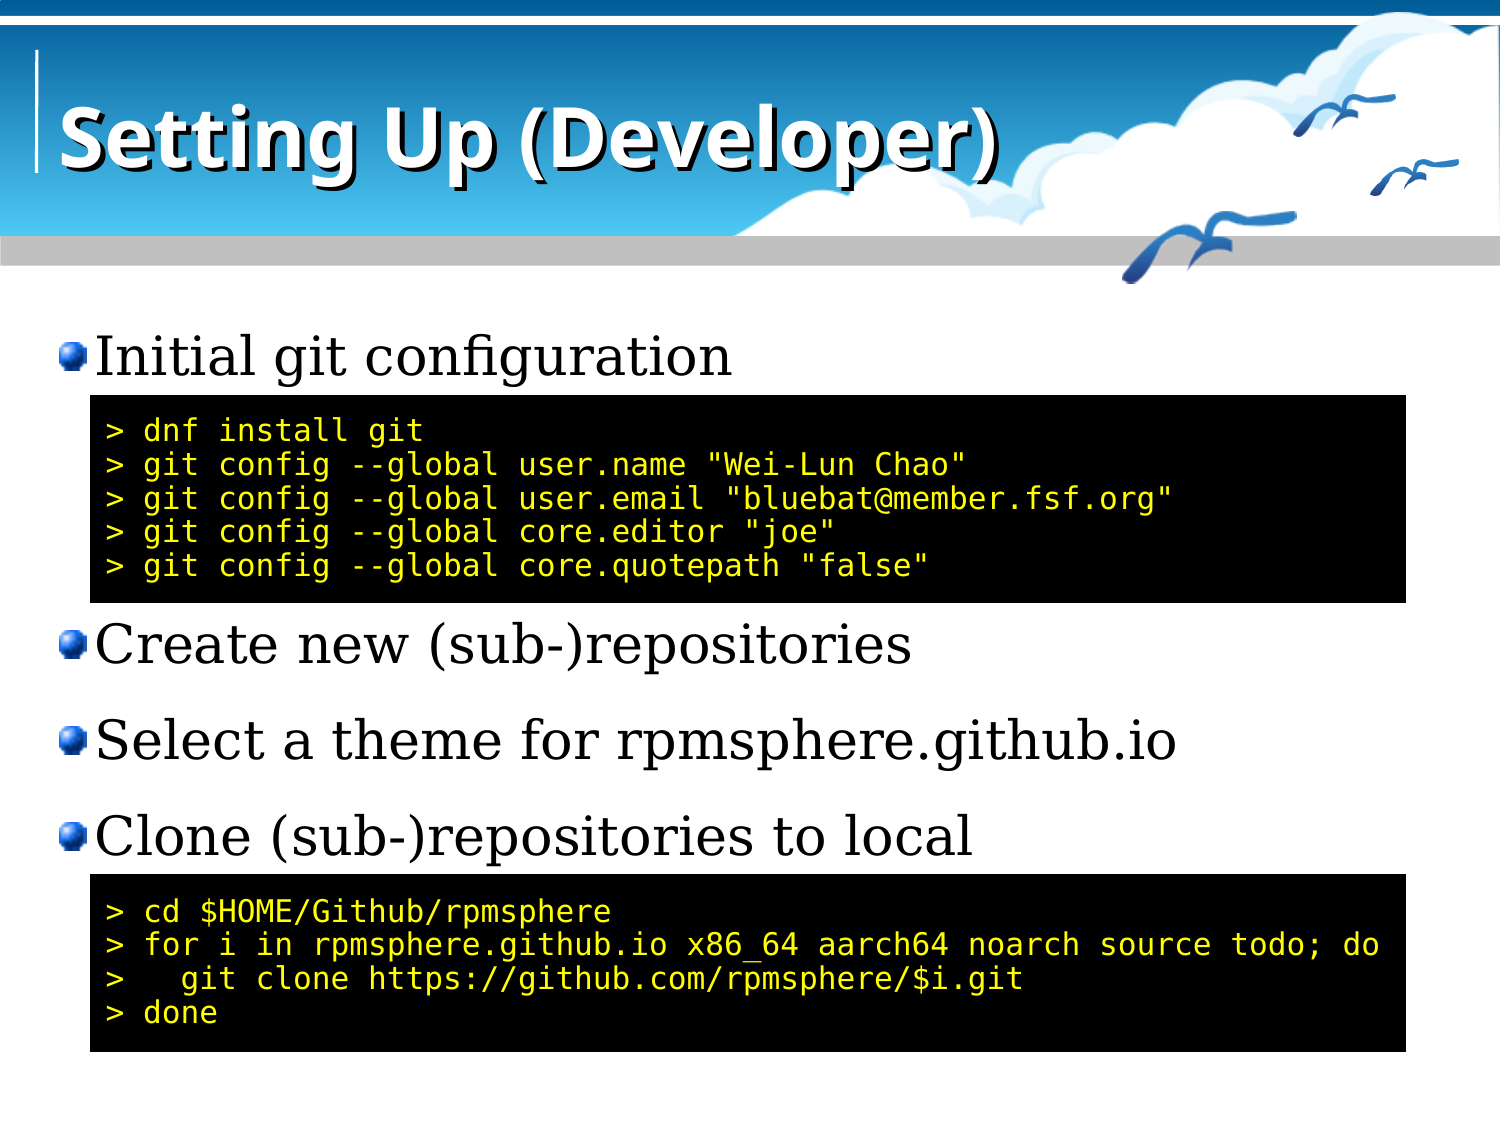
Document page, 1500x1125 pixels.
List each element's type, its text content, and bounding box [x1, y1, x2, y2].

picture [730, 12, 1500, 284]
text_box > dnf install git > git config --global user.name "Wei-Lun Chao" > git config --global user.email "bluebat@member.fsf.org" > git config --global core.editor "joe" > git config --global core.quotepath "false" [90, 395, 1406, 603]
title Setting Up (Developer) [59, 86, 1465, 186]
list Initial git configuration Create new (sub-)repositories Select a theme for rpmsphere.github.io Clone (sub-)repositories to local [59, 324, 1447, 1105]
text_box > cd $HOME/Github/rpmsphere > for i in rpmsphere.github.io x86_64 aarch64 noarch source todo; do > git clone https://github.com/rpmsphere/$i.git > done [90, 874, 1406, 1052]
